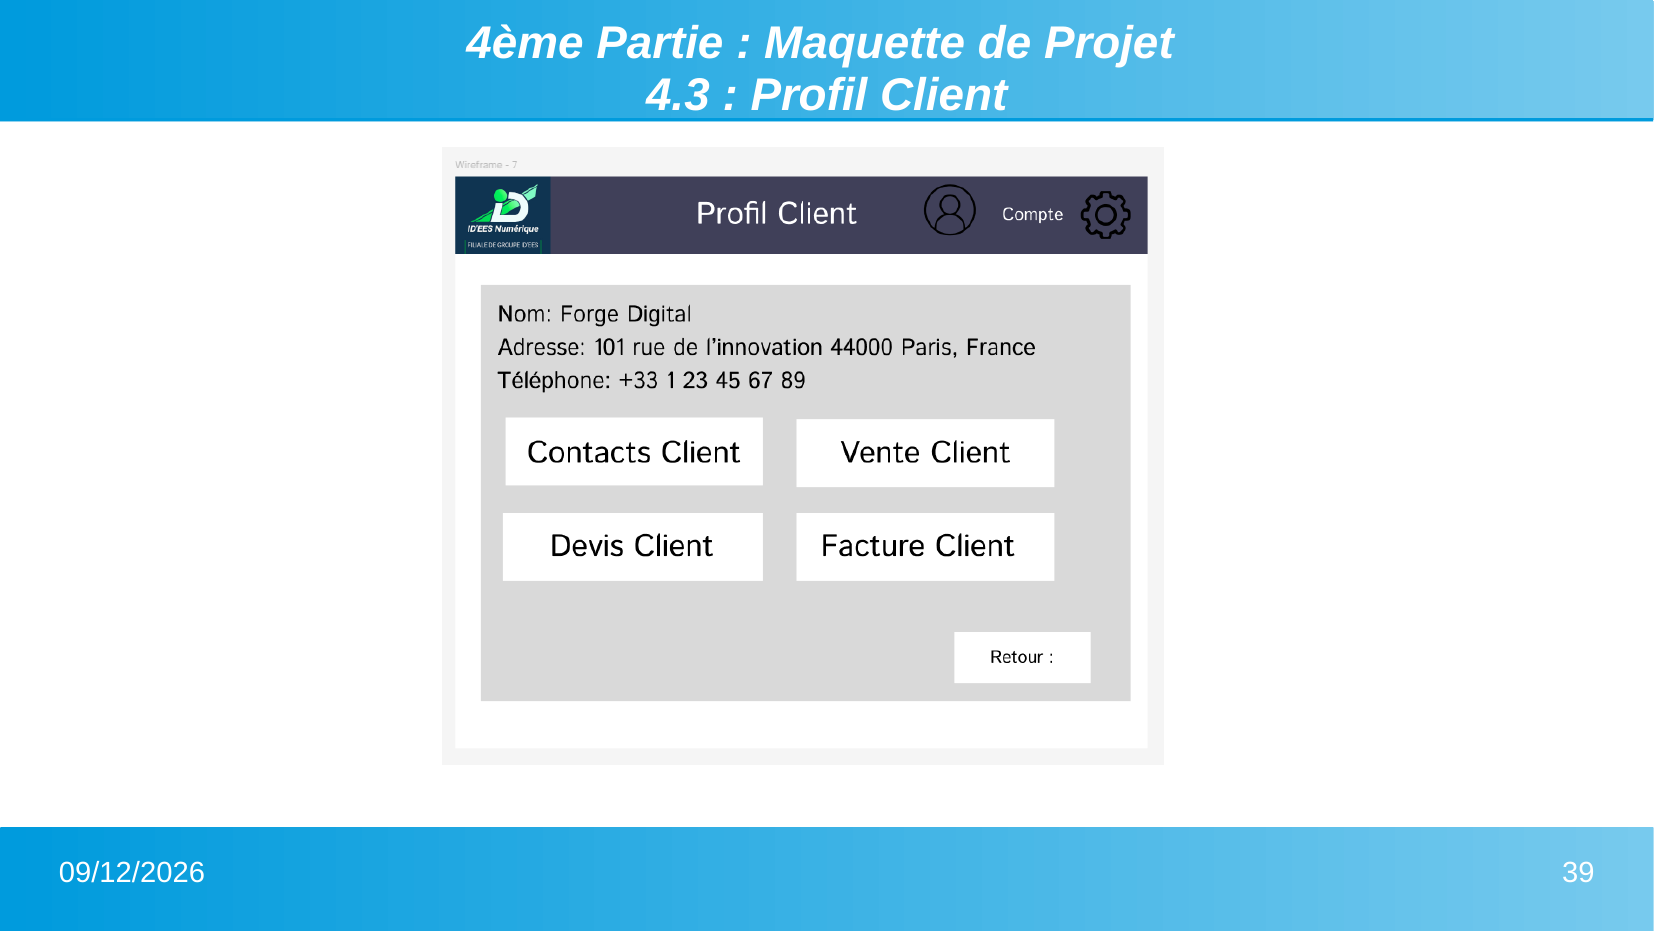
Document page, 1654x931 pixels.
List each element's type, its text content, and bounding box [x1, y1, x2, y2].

title 4ème Partie : Maquette de Projet 4.3 : Profil Client [59, 17, 1595, 121]
picture [442, 147, 1164, 765]
